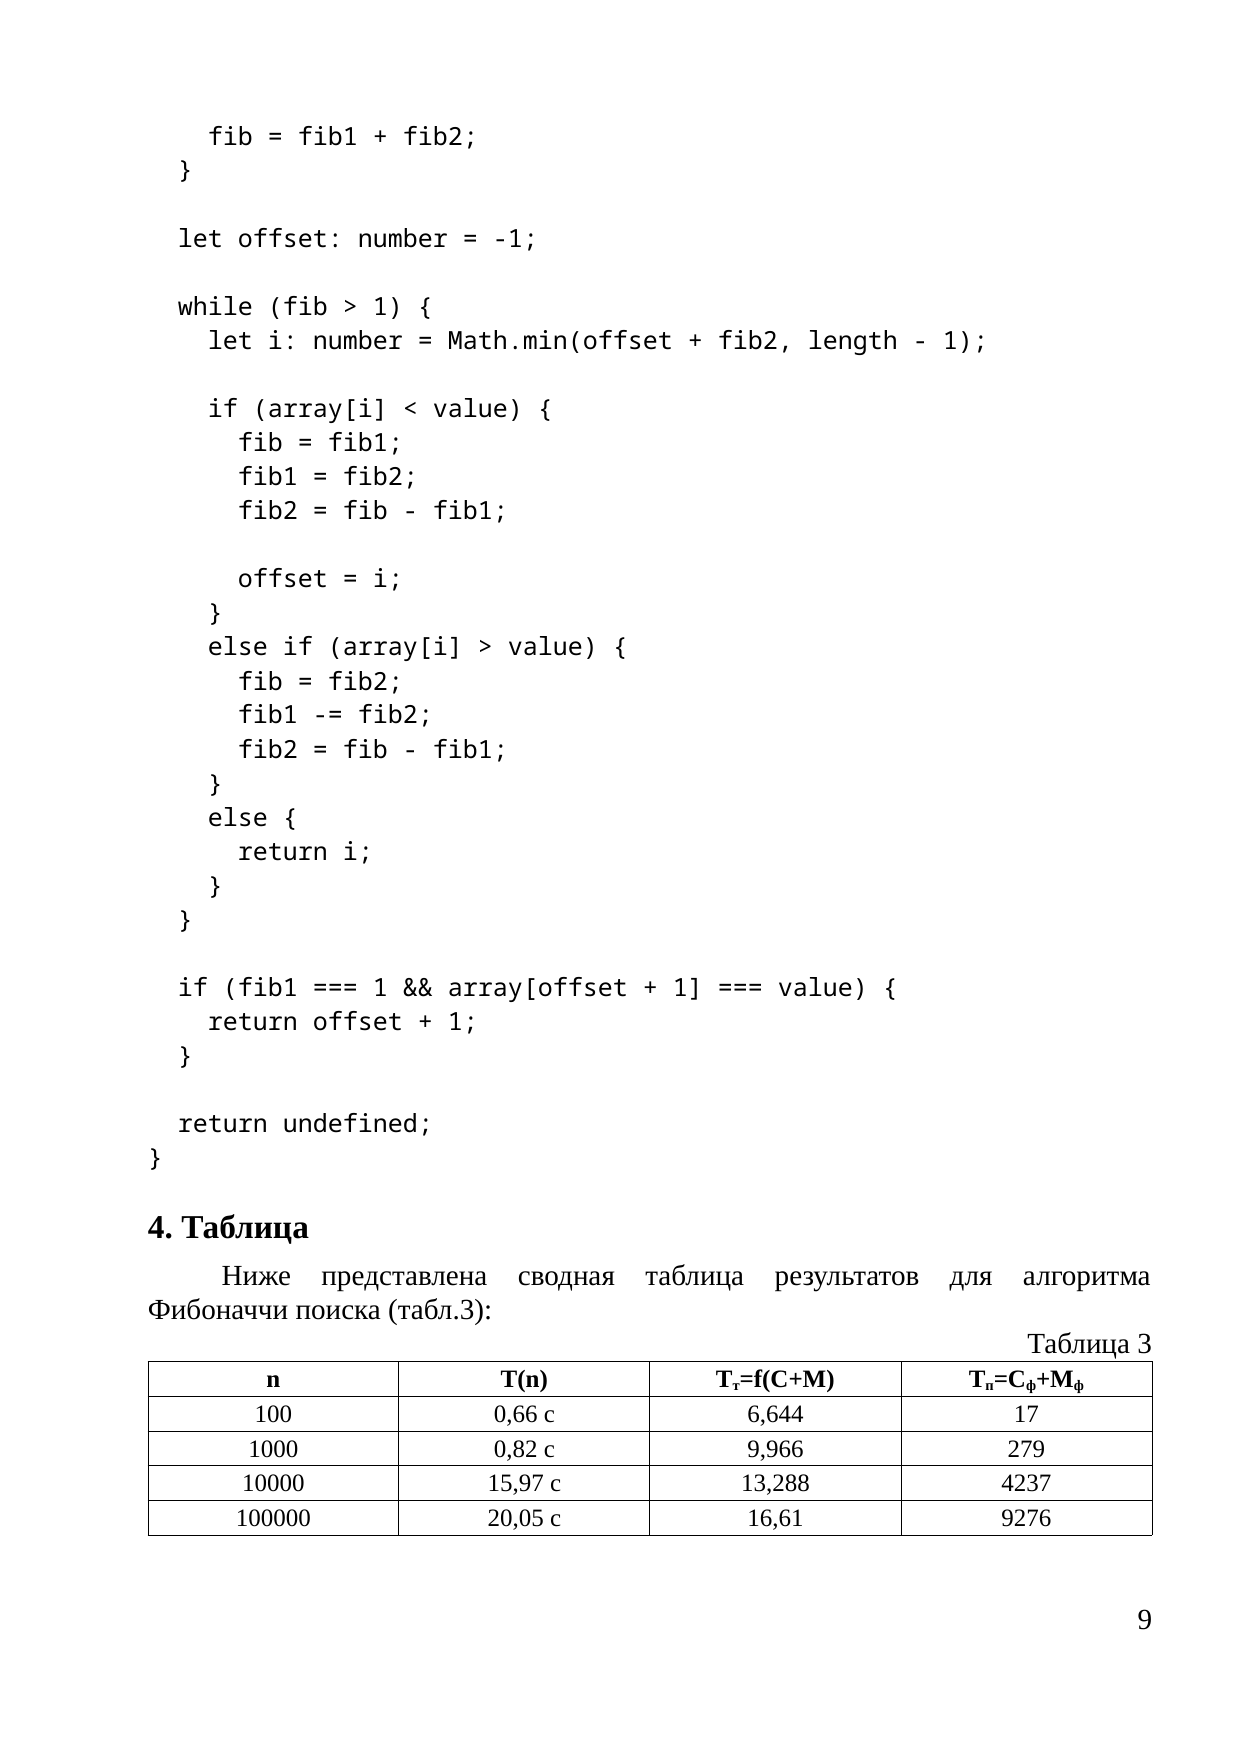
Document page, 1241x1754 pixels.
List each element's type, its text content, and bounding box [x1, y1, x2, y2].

text } [148, 867, 1152, 902]
table_cell 279 [902, 1432, 1152, 1465]
text Таблица 3 [148, 1327, 1152, 1360]
text Ниже представлена сводная таблица результатов для алгоритма Фибоначчи поиска (табл.3): [148, 1258, 1152, 1325]
table_cell 17 [902, 1397, 1152, 1431]
table_cell 4237 [902, 1466, 1152, 1500]
table_cell 9276 [902, 1501, 1152, 1535]
table_cell 100000 [149, 1501, 398, 1535]
text } [148, 902, 1152, 936]
text if (array[i] < value) { [148, 391, 1152, 425]
text return offset + 1; [148, 1004, 1152, 1038]
text } [148, 152, 1152, 186]
table_cell 0,66 с [399, 1397, 649, 1431]
table_cell 1000 [149, 1432, 398, 1465]
text fib1 = fib2; [148, 459, 1152, 493]
text let offset: number = -1; [148, 220, 1152, 254]
text fib = fib1 + fib2; [148, 118, 1152, 152]
text else if (array[i] > value) { [148, 629, 1152, 663]
text fib = fib1; [148, 425, 1152, 459]
table_cell 16,61 [650, 1501, 901, 1535]
table_header Tп=Сф+Мф [902, 1362, 1152, 1396]
table_cell 0,82 с [399, 1432, 649, 1465]
table_cell 10000 [149, 1466, 398, 1500]
text offset = i; [148, 561, 1152, 595]
text return i; [148, 833, 1152, 867]
text while (fib > 1) { [148, 288, 1152, 322]
text return undefined; [148, 1106, 1152, 1140]
subtitle 4. Таблица [148, 1208, 1152, 1246]
text else { [148, 799, 1152, 833]
table_cell 100 [149, 1397, 398, 1431]
text fib2 = fib - fib1; [148, 731, 1152, 765]
table_header T(n) [399, 1362, 649, 1396]
table_header n [149, 1362, 398, 1396]
text fib = fib2; [148, 663, 1152, 697]
text if (fib1 === 1 && array[offset + 1] === value) { [148, 970, 1152, 1004]
table_cell 6,644 [650, 1397, 901, 1431]
table_cell 15,97 с [399, 1466, 649, 1500]
text } [148, 1038, 1152, 1072]
text fib2 = fib - fib1; [148, 493, 1152, 527]
text } [148, 765, 1152, 799]
table_cell 9,966 [650, 1432, 901, 1465]
text fib1 -= fib2; [148, 697, 1152, 731]
table_cell 13,288 [650, 1466, 901, 1500]
text let i: number = Math.min(offset + fib2, length - 1); [148, 322, 1152, 357]
text } [148, 1140, 1152, 1174]
text } [148, 595, 1152, 629]
table_header Tт=f(C+M) [650, 1362, 901, 1396]
table_cell 20,05 с [399, 1501, 649, 1535]
